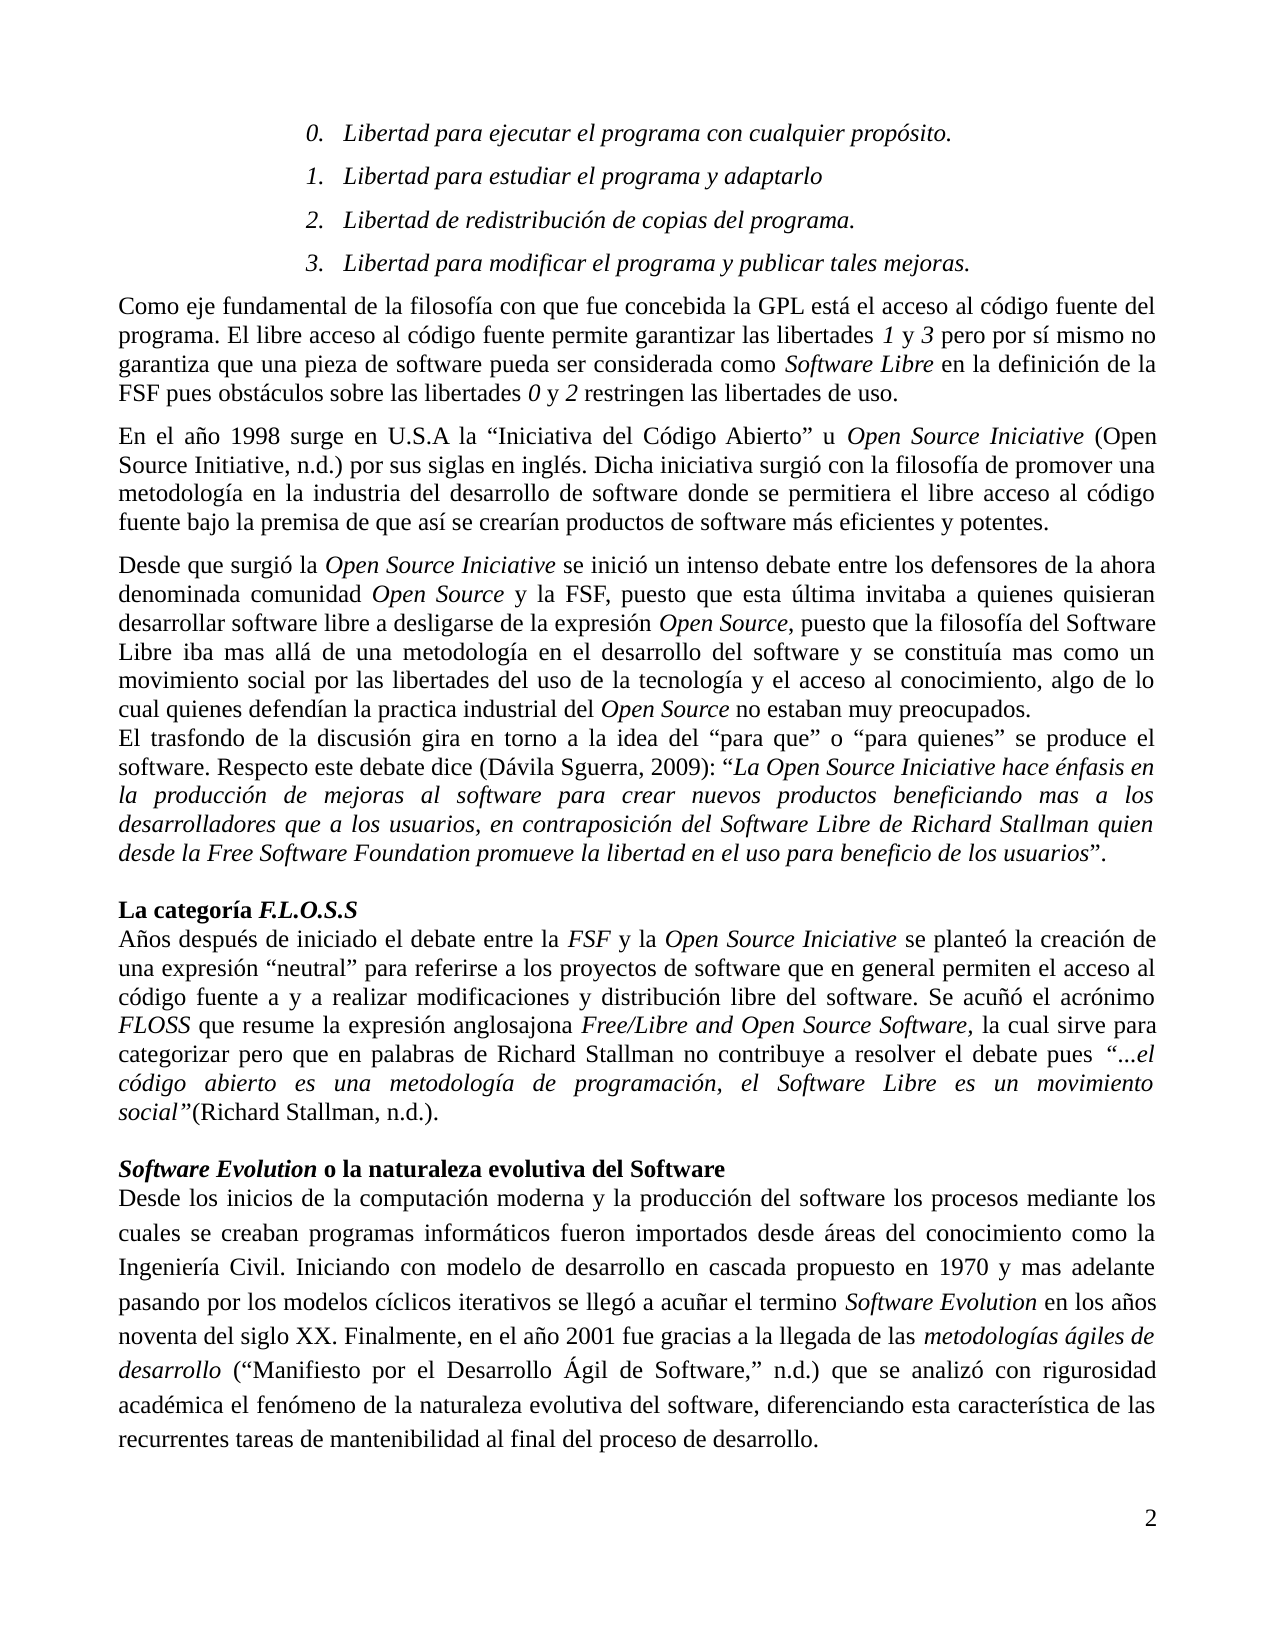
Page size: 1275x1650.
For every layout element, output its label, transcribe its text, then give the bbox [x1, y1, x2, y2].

text Desde que surgió la Open Source Iniciative se inició un intenso debate entre los defensores de la ahora denominada comunidad Open Source y la FSF, puesto que esta última invitaba a quienes quisieran desarrollar software libre a desligarse de la expresión Open Source, puesto que la filosofía del Software Libre iba mas allá de una metodología en el desarrollo del software y se constituía mas como un movimiento social por las libertades del uso de la tecnología y el acceso al conocimiento, algo de lo cual quienes defendían la practica industrial del Open Source no estaban muy preocupados. [118, 551, 1157, 723]
text Como eje fundamental de la filosofía con que fue concebida la GPL está el acceso al código fuente del programa. El libre acceso al código fuente permite garantizar las libertades 1 y 3 pero por sí mismo no garantiza que una pieza de software pueda ser considerada como Software Libre en la definición de la FSF pues obstáculos sobre las libertades 0 y 2 restringen las libertades de uso. [118, 291, 1157, 406]
text La categoría F.L.O.S.S [118, 896, 1157, 924]
text El trasfondo de la discusión gira en torno a la idea del “para que” o “para quienes” se produce el software. Respecto este debate dice (Dávila Sguerra, 2009): “La Open Source Iniciative hace énfasis en la producción de mejoras al software para crear nuevos productos beneficiando mas a los desarrolladores que a los usuarios, en contraposición del Software Libre de Richard Stallman quien desde la Free Software Foundation promueve la libertad en el uso para beneficio de los usuarios”. [118, 723, 1157, 867]
text Años después de iniciado el debate entre la FSF y la Open Source Iniciative se planteó la creación de una expresión “neutral” para referirse a los proyectos de software que en general permiten el acceso al código fuente a y a realizar modificaciones y distribución libre del software. Se acuñó el acrónimo FLOSS que resume la expresión anglosajona Free/Libre and Open Source Software, la cual sirve para categorizar pero que en palabras de Richard Stallman no contribuye a resolver el debate pues “...el código abierto es una metodología de programación, el Software Libre es un movimiento social”(Richard Stallman, n.d.). [118, 924, 1157, 1126]
list Libertad para modificar el programa y publicar tales mejoras. [306, 248, 1157, 277]
text Desde los inicios de la computación moderna y la producción del software los procesos mediante los cuales se creaban programas informáticos fueron importados desde áreas del conocimiento como la Ingeniería Civil. Iniciando con modelo de desarrollo en cascada propuesto en 1970 y mas adelante pasando por los modelos cíclicos iterativos se llegó a acuñar el termino Software Evolution en los años noventa del siglo XX. Finalmente, en el año 2001 fue gracias a la llegada de las metodologías ágiles de desarrollo (“Manifiesto por el Desarrollo Ágil de Software,” n.d.) que se analizó con rigurosidad académica el fenómeno de la naturaleza evolutiva del software, diferenciando esta característica de las recurrentes tareas de mantenibilidad al final del proceso de desarrollo. [118, 1183, 1157, 1453]
text Software Evolution o la naturaleza evolutiva del Software [118, 1154, 1157, 1183]
text En el año 1998 surge en U.S.A la “Iniciativa del Código Abierto” u Open Source Iniciative (Open Source Initiative, n.d.) por sus siglas en inglés. Dicha iniciativa surgió con la filosofía de promover una metodología en la industria del desarrollo de software donde se permitiera el libre acceso al código fuente bajo la premisa de que así se crearían productos de software más eficientes y potentes. [118, 421, 1157, 536]
list Libertad para estudiar el programa y adaptarlo [306, 161, 1157, 190]
list Libertad para ejecutar el programa con cualquier propósito. [306, 118, 1157, 147]
list Libertad de redistribución de copias del programa. [306, 205, 1157, 233]
